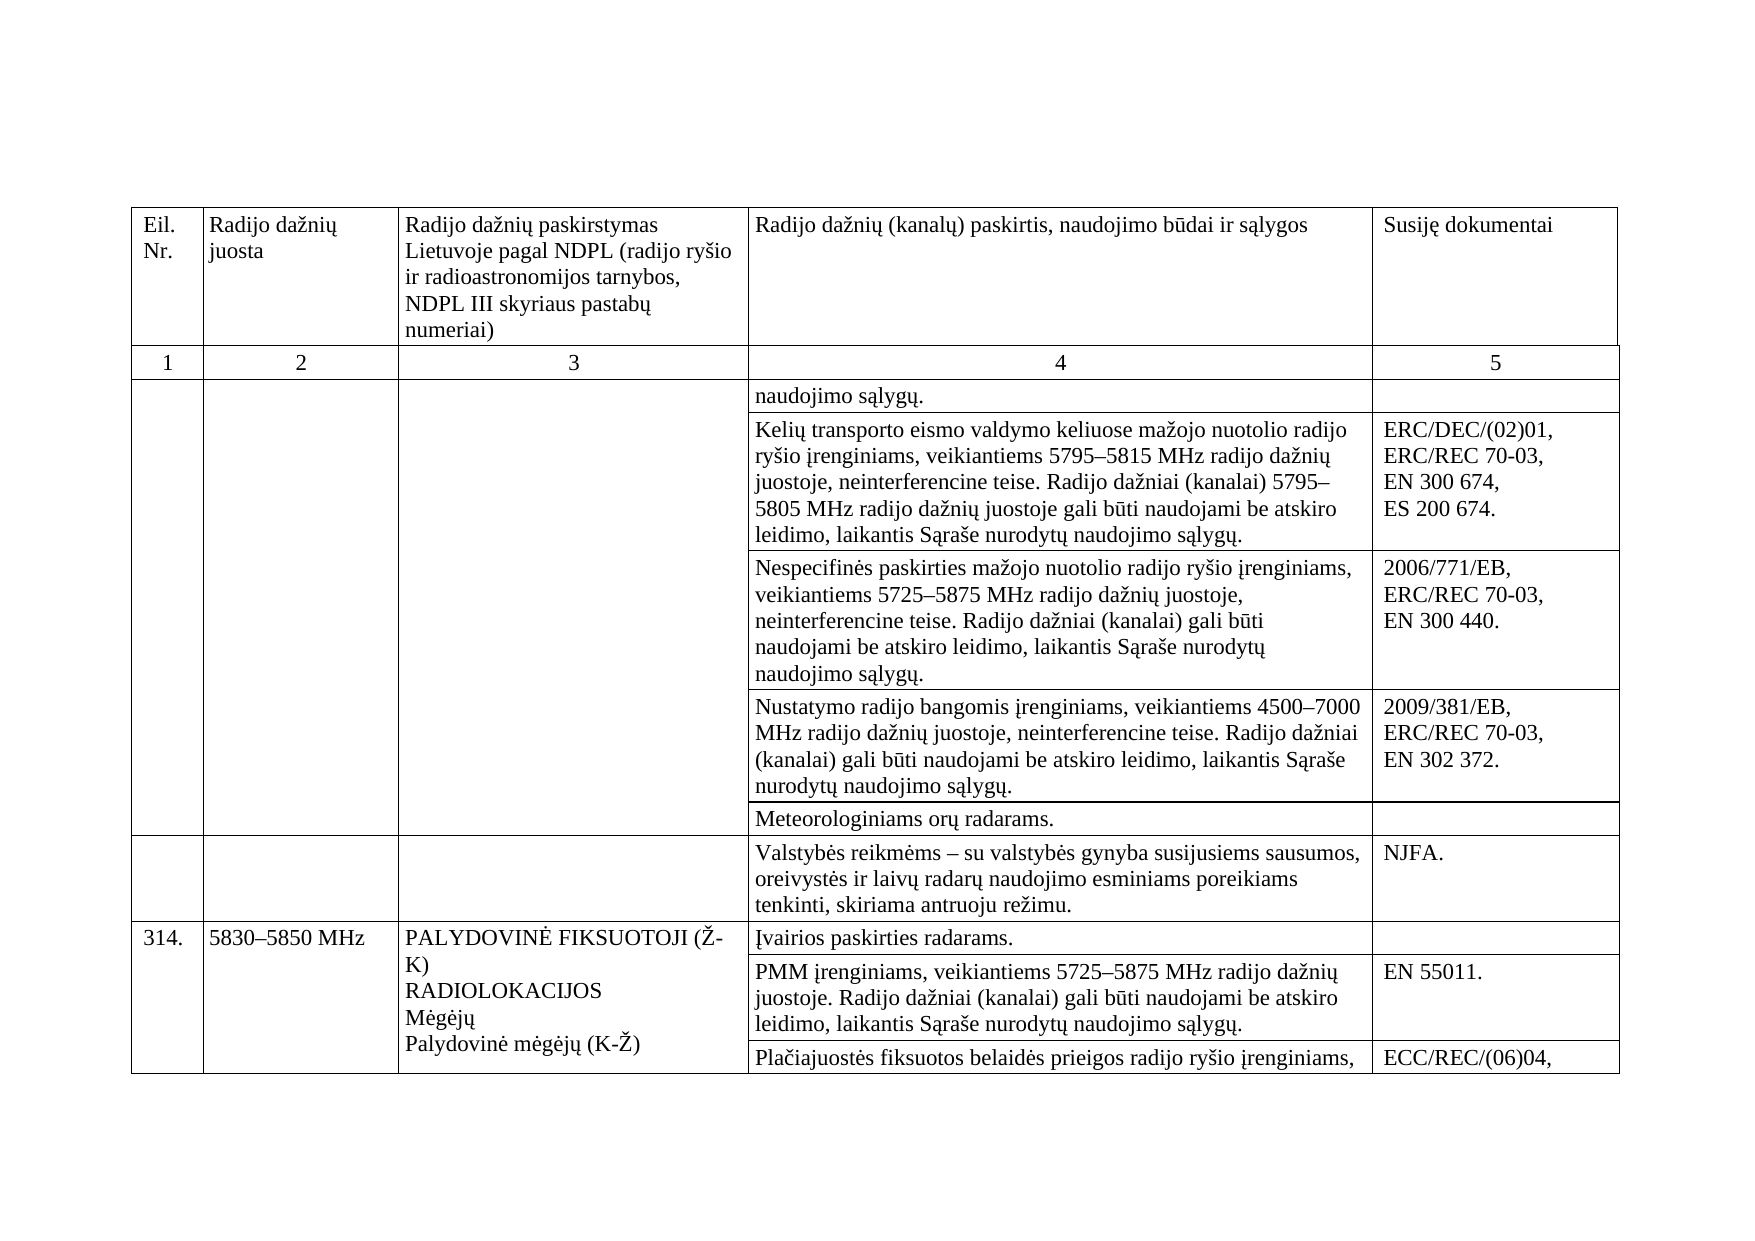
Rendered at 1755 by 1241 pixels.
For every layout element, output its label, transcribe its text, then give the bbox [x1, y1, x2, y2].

table_header Radijo dažnių (kanalų) paskirtis, naudojimo būdai ir sąlygos [749, 208, 1372, 345]
table_cell 5 [1373, 346, 1619, 378]
table_cell [1373, 922, 1619, 954]
table_cell [132, 380, 203, 834]
table_header Radijo dažnių juosta [204, 208, 398, 345]
table_cell Meteorologiniams orų radarams. [749, 803, 1372, 834]
table_header Radijo dažnių paskirstymas Lietuvoje pagal NDPL (radijo ryšio ir radioastronomijos tarnybos, NDPL III skyriaus pastabų numeriai) [399, 208, 748, 345]
table_cell 1 [132, 346, 203, 378]
table_header Eil. Nr. [132, 208, 203, 345]
table_cell [204, 836, 398, 921]
table_cell Plačiajuostės fiksuotos belaidės prieigos radijo ryšio įrenginiams, [749, 1041, 1372, 1073]
table_cell 2006/771/EB, ERC/REC 70-03, EN 300 440. [1373, 551, 1619, 689]
table_cell Kelių transporto eismo valdymo keliuose mažojo nuotolio radijo ryšio įrenginiams, veikiantiems 5795–5815 MHz radijo dažnių juostoje, neinterferencine teise. Radijo dažniai (kanalai) 5795–5805 MHz radijo dažnių juostoje gali būti naudojami be atskiro leidimo, laikantis Sąraše nurodytų naudojimo sąlygų. [749, 413, 1372, 550]
table_cell 5830–5850 MHz [204, 922, 398, 1073]
table_cell ECC/REC/(06)04, [1373, 1041, 1619, 1073]
table_cell 3 [399, 346, 748, 378]
table_cell Nustatymo radijo bangomis įrenginiams, veikiantiems 4500–7000 MHz radijo dažnių juostoje, neinterferencine teise. Radijo dažniai (kanalai) gali būti naudojami be atskiro leidimo, laikantis Sąraše nurodytų naudojimo sąlygų. [749, 690, 1372, 801]
table_cell Valstybės reikmėms – su valstybės gynyba susijusiems sausumos, oreivystės ir laivų radarų naudojimo esminiams poreikiams tenkinti, skiriama antruoju režimu. [749, 836, 1372, 921]
table_cell EN 55011. [1373, 955, 1619, 1040]
table_cell PMM įrenginiams, veikiantiems 5725–5875 MHz radijo dažnių juostoje. Radijo dažniai (kanalai) gali būti naudojami be atskiro leidimo, laikantis Sąraše nurodytų naudojimo sąlygų. [749, 955, 1372, 1040]
table_cell NJFA. [1373, 836, 1619, 921]
table_cell [1373, 380, 1619, 412]
table_header Susiję dokumentai [1373, 208, 1617, 345]
table_cell 2009/381/EB, ERC/REC 70-03, EN 302 372. [1373, 690, 1619, 801]
table_cell naudojimo sąlygų. [749, 380, 1372, 412]
table_cell [399, 836, 748, 921]
table_cell Nespecifinės paskirties mažojo nuotolio radijo ryšio įrenginiams, veikiantiems 5725–5875 MHz radijo dažnių juostoje, neinterferencine teise. Radijo dažniai (kanalai) gali būti naudojami be atskiro leidimo, laikantis Sąraše nurodytų naudojimo sąlygų. [749, 551, 1372, 689]
table_cell Įvairios paskirties radarams. [749, 922, 1372, 954]
table_cell [399, 380, 748, 834]
table_cell PALYDOVINĖ FIKSUOTOJI (Ž-K) RADIOLOKACIJOS Mėgėjų Palydovinė mėgėjų (K-Ž) [399, 922, 748, 1073]
table_cell [204, 380, 398, 834]
table_cell [132, 836, 203, 921]
table_cell 314. [132, 922, 203, 1073]
table_cell 4 [749, 346, 1372, 378]
table_cell [1373, 803, 1619, 834]
table_cell ERC/DEC/(02)01, ERC/REC 70-03, EN 300 674, ES 200 674. [1373, 413, 1619, 550]
table_cell 2 [204, 346, 398, 378]
